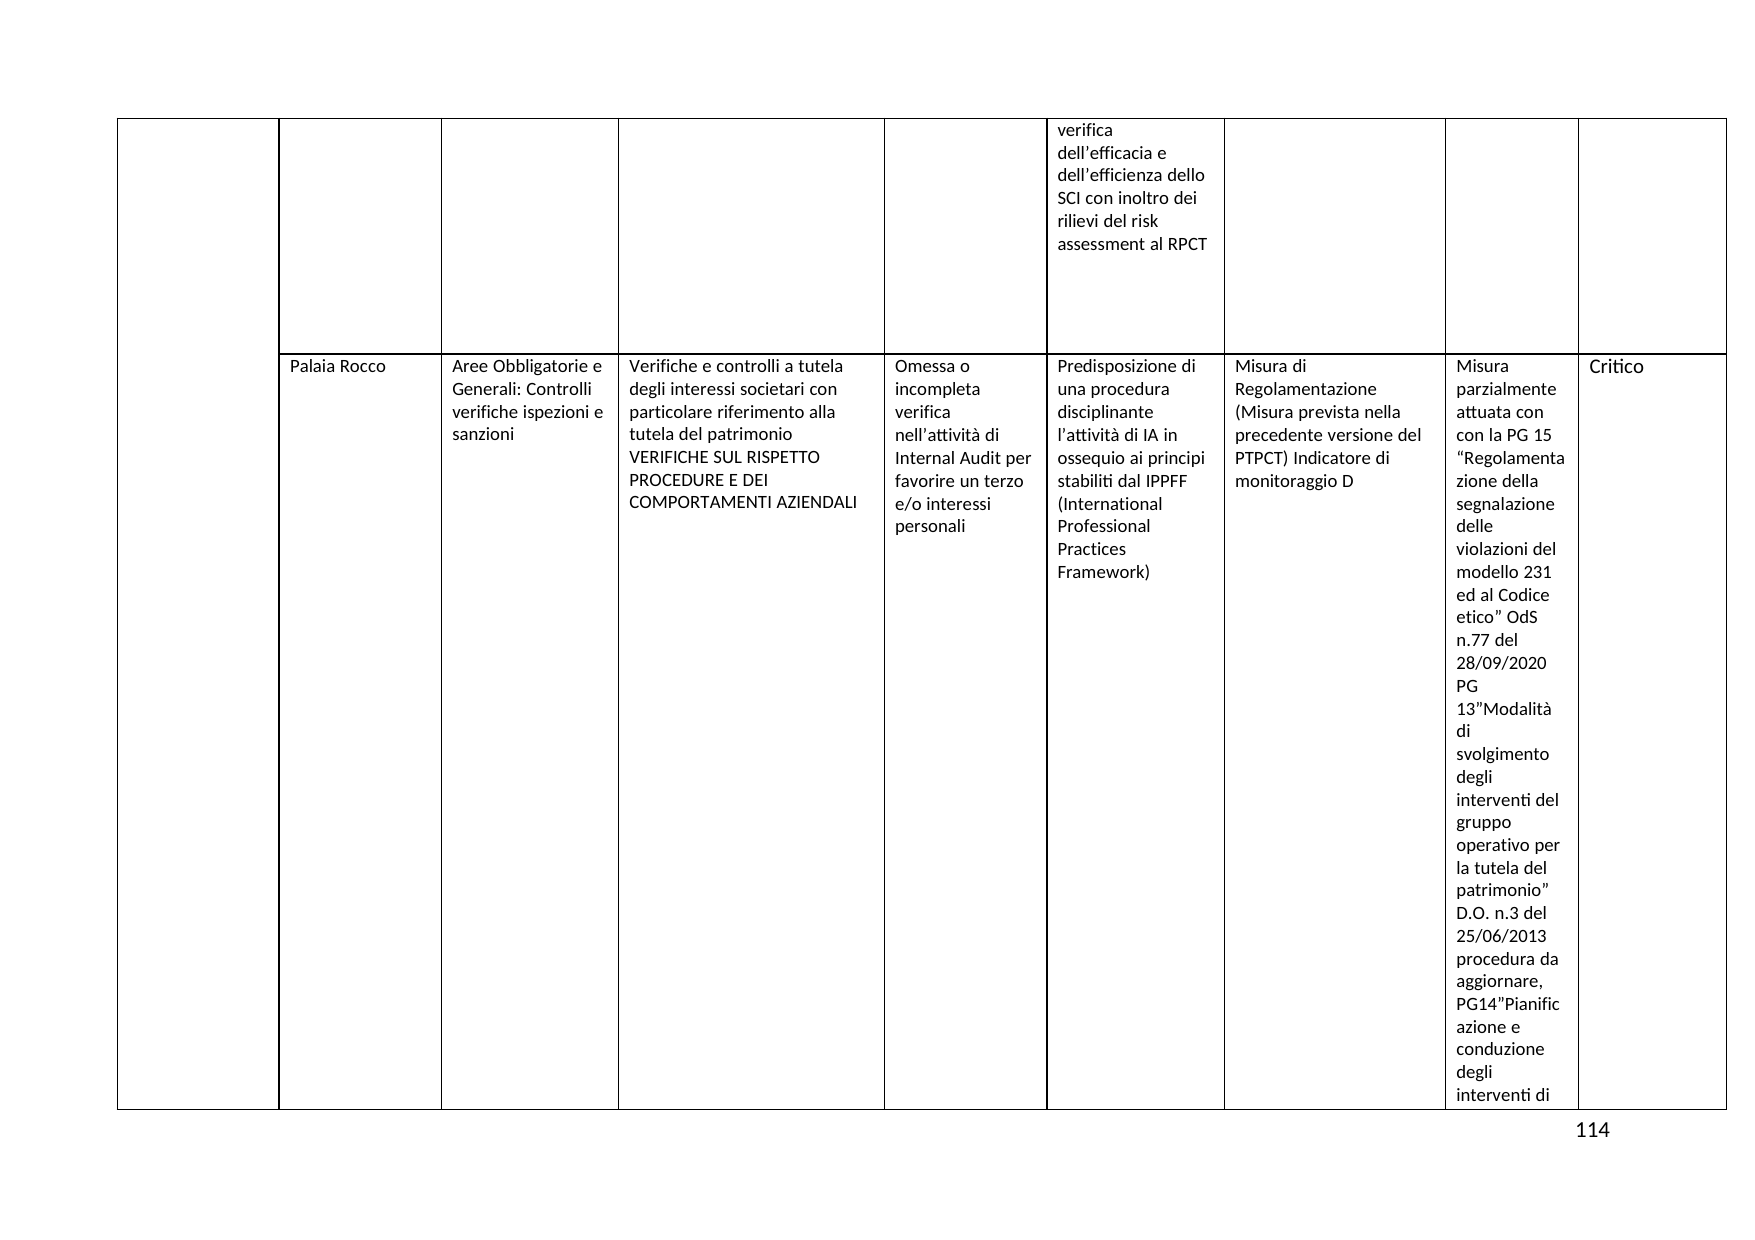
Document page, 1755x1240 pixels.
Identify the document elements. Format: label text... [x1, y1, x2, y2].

table_header [118, 119, 278, 1109]
table_header [619, 119, 884, 353]
table_cell Critico [1579, 355, 1726, 1109]
table_header [442, 119, 618, 353]
table_cell Misura di Regolamentazione (Misura prevista nella precedente versione del PTPCT) Indicatore di monitoraggio D [1225, 355, 1445, 1109]
table_cell Misura parzialmente attuata con con la PG 15 “Regolamenta zione della segnalazione delle violazioni del modello 231 ed al Codice etico” OdS n.77 del 28/09/2020 PG 13”Modalità di svolgimento degli interventi del gruppo operativo per la tutela del patrimonio” D.O. n.3 del 25/06/2013 procedura da aggiornare, PG14”Pianific azione e conduzione degli interventi di [1446, 355, 1578, 1109]
table_header [885, 119, 1046, 353]
table_header verifica dell’efficacia e dell’efficienza dello SCI con inoltro dei rilievi del risk assessment al RPCT [1048, 119, 1224, 353]
table_header [1579, 119, 1726, 353]
table_cell Predisposizione di una procedura disciplinante l’attività di IA in ossequio ai principi stabiliti dal IPPFF (International Professional Practices Framework) [1048, 355, 1224, 1109]
table_cell Verifiche e controlli a tutela degli interessi societari con particolare riferimento alla tutela del patrimonio VERIFICHE SUL RISPETTO PROCEDURE E DEI COMPORTAMENTI AZIENDALI [619, 355, 884, 1109]
table_cell Aree Obbligatorie e Generali: Controlli verifiche ispezioni e sanzioni [442, 355, 618, 1109]
table_header [1446, 119, 1578, 353]
table_header [1225, 119, 1445, 353]
table_cell Omessa o incompleta verifica nell’attività di Internal Audit per favorire un terzo e/o interessi personali [885, 355, 1046, 1109]
table_header [280, 119, 441, 353]
table_cell Palaia Rocco [280, 355, 441, 1109]
